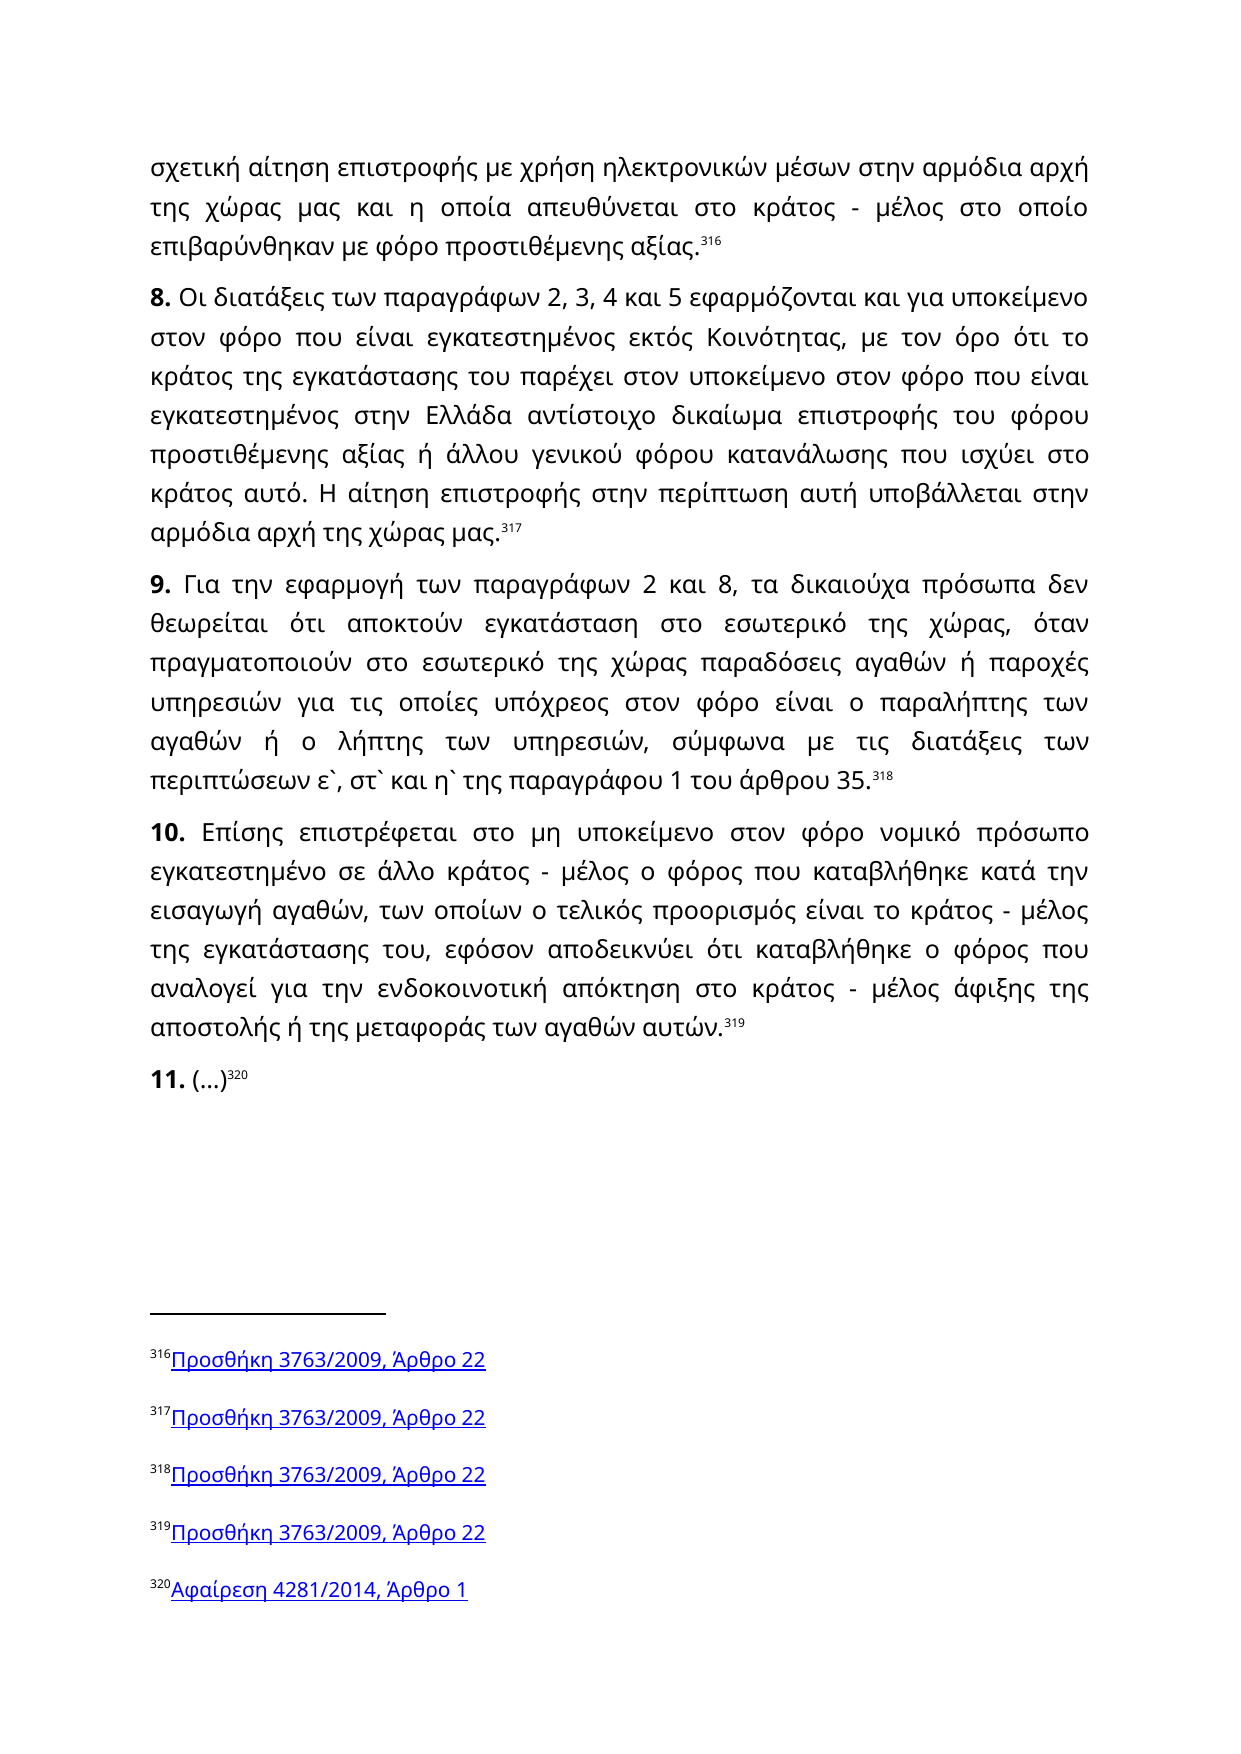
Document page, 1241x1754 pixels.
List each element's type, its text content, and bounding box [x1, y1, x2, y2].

text 9. Για την εφαρμογή των παραγράφων 2 και 8, τα δικαιούχα πρόσωπα δεν θεωρείται ότι αποκτούν εγκατάσταση στο εσωτερικό της χώρας, όταν πραγματοποιούν στο εσωτερικό της χώρας παραδόσεις αγαθών ή παροχές υπηρεσιών για τις οποίες υπόχρεος στον φόρο είναι ο παραλήπτης των αγαθών ή ο λήπτης των υπηρεσιών, σύμφωνα με τις διατάξεις των περιπτώσεων ε`, στ` και η` της παραγράφου 1 του άρθρου 35. [150, 567, 1090, 797]
text Προσθήκη 3763/2009, Άρθρο 22 [150, 1403, 1090, 1431]
text 11. (…) [150, 1062, 1090, 1096]
text Αφαίρεση 4281/2014, Άρθρο 1 [150, 1576, 1090, 1604]
text Προσθήκη 3763/2009, Άρθρο 22 [150, 1345, 1090, 1373]
text σχετική αίτηση επιστροφής με χρήση ηλεκτρονικών μέσων στην αρμόδια αρχή της χώρας μας και η οποία απευθύνεται στο κράτος - μέλος στο οποίο επιβαρύνθηκαν με φόρο προστιθέμενης αξίας. [150, 150, 1090, 262]
text Προσθήκη 3763/2009, Άρθρο 22 [150, 1518, 1090, 1546]
text 8. Οι διατάξεις των παραγράφων 2, 3, 4 και 5 εφαρμόζονται και για υποκείμενο στον φόρο που είναι εγκατεστημένος εκτός Κοινότητας, με τον όρο ότι το κράτος της εγκατάστασης του παρέχει στον υποκείμενο στον φόρο που είναι εγκατεστημένος στην Ελλάδα αντίστοιχο δικαίωμα επιστροφής του φόρου προστιθέμενης αξίας ή άλλου γενικού φόρου κατανάλωσης που ισχύει στο κράτος αυτό. Η αίτηση επιστροφής στην περίπτωση αυτή υποβάλλεται στην αρμόδια αρχή της χώρας μας. [150, 280, 1090, 549]
text Προσθήκη 3763/2009, Άρθρο 22 [150, 1460, 1090, 1489]
text 10. Επίσης επιστρέφεται στο μη υποκείμενο στον φόρο νομικό πρόσωπο εγκατεστημένο σε άλλο κράτος - μέλος ο φόρος που καταβλήθηκε κατά την εισαγωγή αγαθών, των οποίων ο τελικός προορισμός είναι το κράτος - μέλος της εγκατάστασης του, εφόσον αποδεικνύει ότι καταβλήθηκε ο φόρος που αναλογεί για την ενδοκοινοτική απόκτηση στο κράτος - μέλος άφιξης της αποστολής ή της μεταφοράς των αγαθών αυτών. [150, 814, 1090, 1044]
